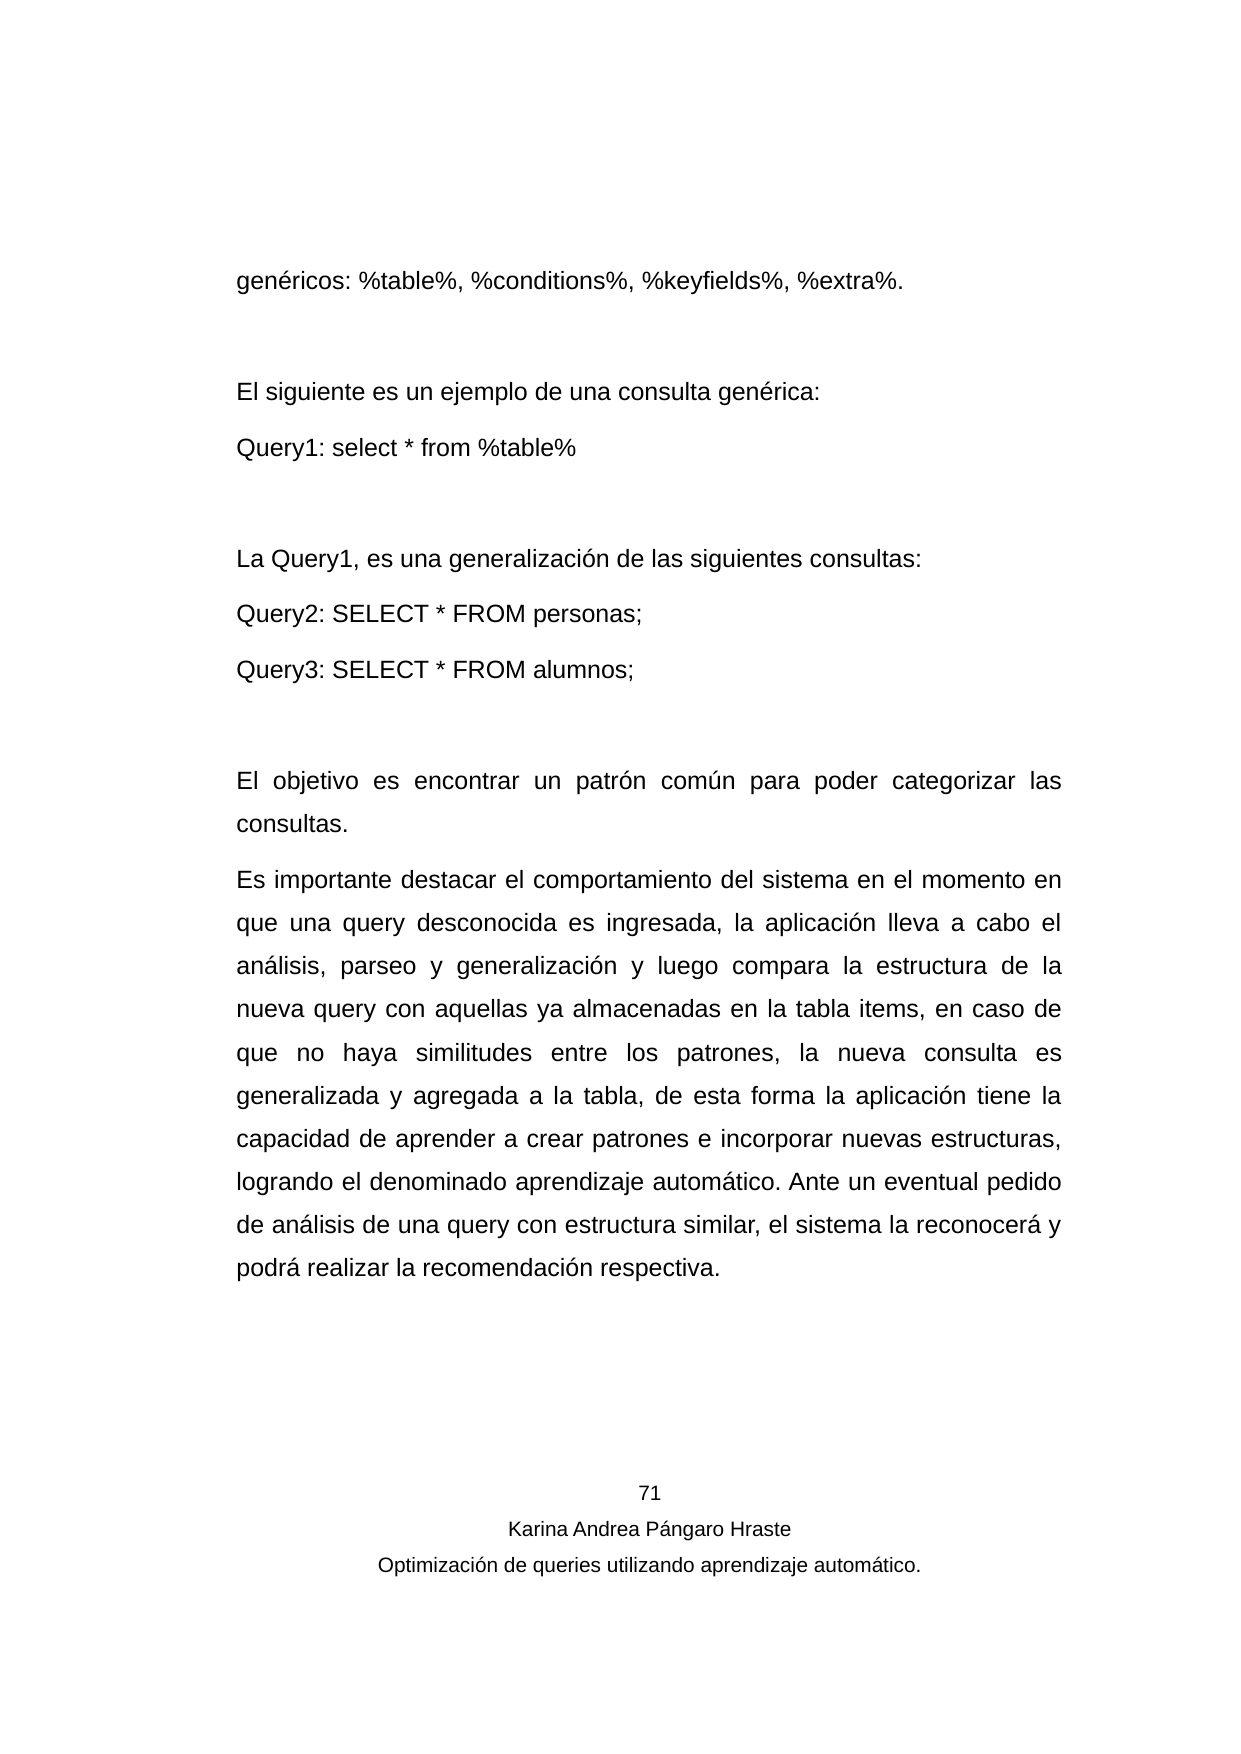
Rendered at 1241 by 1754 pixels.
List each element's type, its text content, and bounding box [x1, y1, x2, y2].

text Query2: SELECT * FROM personas; [236, 599, 1063, 628]
text La Query1, es una generalización de las siguientes consultas: [236, 544, 1063, 573]
text genéricos: %table%, %conditions%, %keyfields%, %extra%. [236, 266, 1063, 294]
text El objetivo es encontrar un patrón común para poder categorizar las consultas. [236, 766, 1063, 838]
text Es importante destacar el comportamiento del sistema en el momento en que una query desconocida es ingresada, la aplicación lleva a cabo el análisis, parseo y generalización y luego compara la estructura de la nueva query con aquellas ya almacenadas en la tabla items, en caso de que no haya similitudes entre los patrones, la nueva consulta es generalizada y agregada a la tabla, de esta forma la aplicación tiene la capacidad de aprender a crear patrones e incorporar nuevas estructuras, logrando el denominado aprendizaje automático. Ante un eventual pedido de análisis de una query con estructura similar, el sistema la reconocerá y podrá realizar la recomendación respectiva. [236, 865, 1063, 1282]
text El siguiente es un ejemplo de una consulta genérica: [236, 377, 1063, 406]
text Query3: SELECT * FROM alumnos; [236, 655, 1063, 684]
text Query1: select * from %table% [236, 433, 1063, 461]
